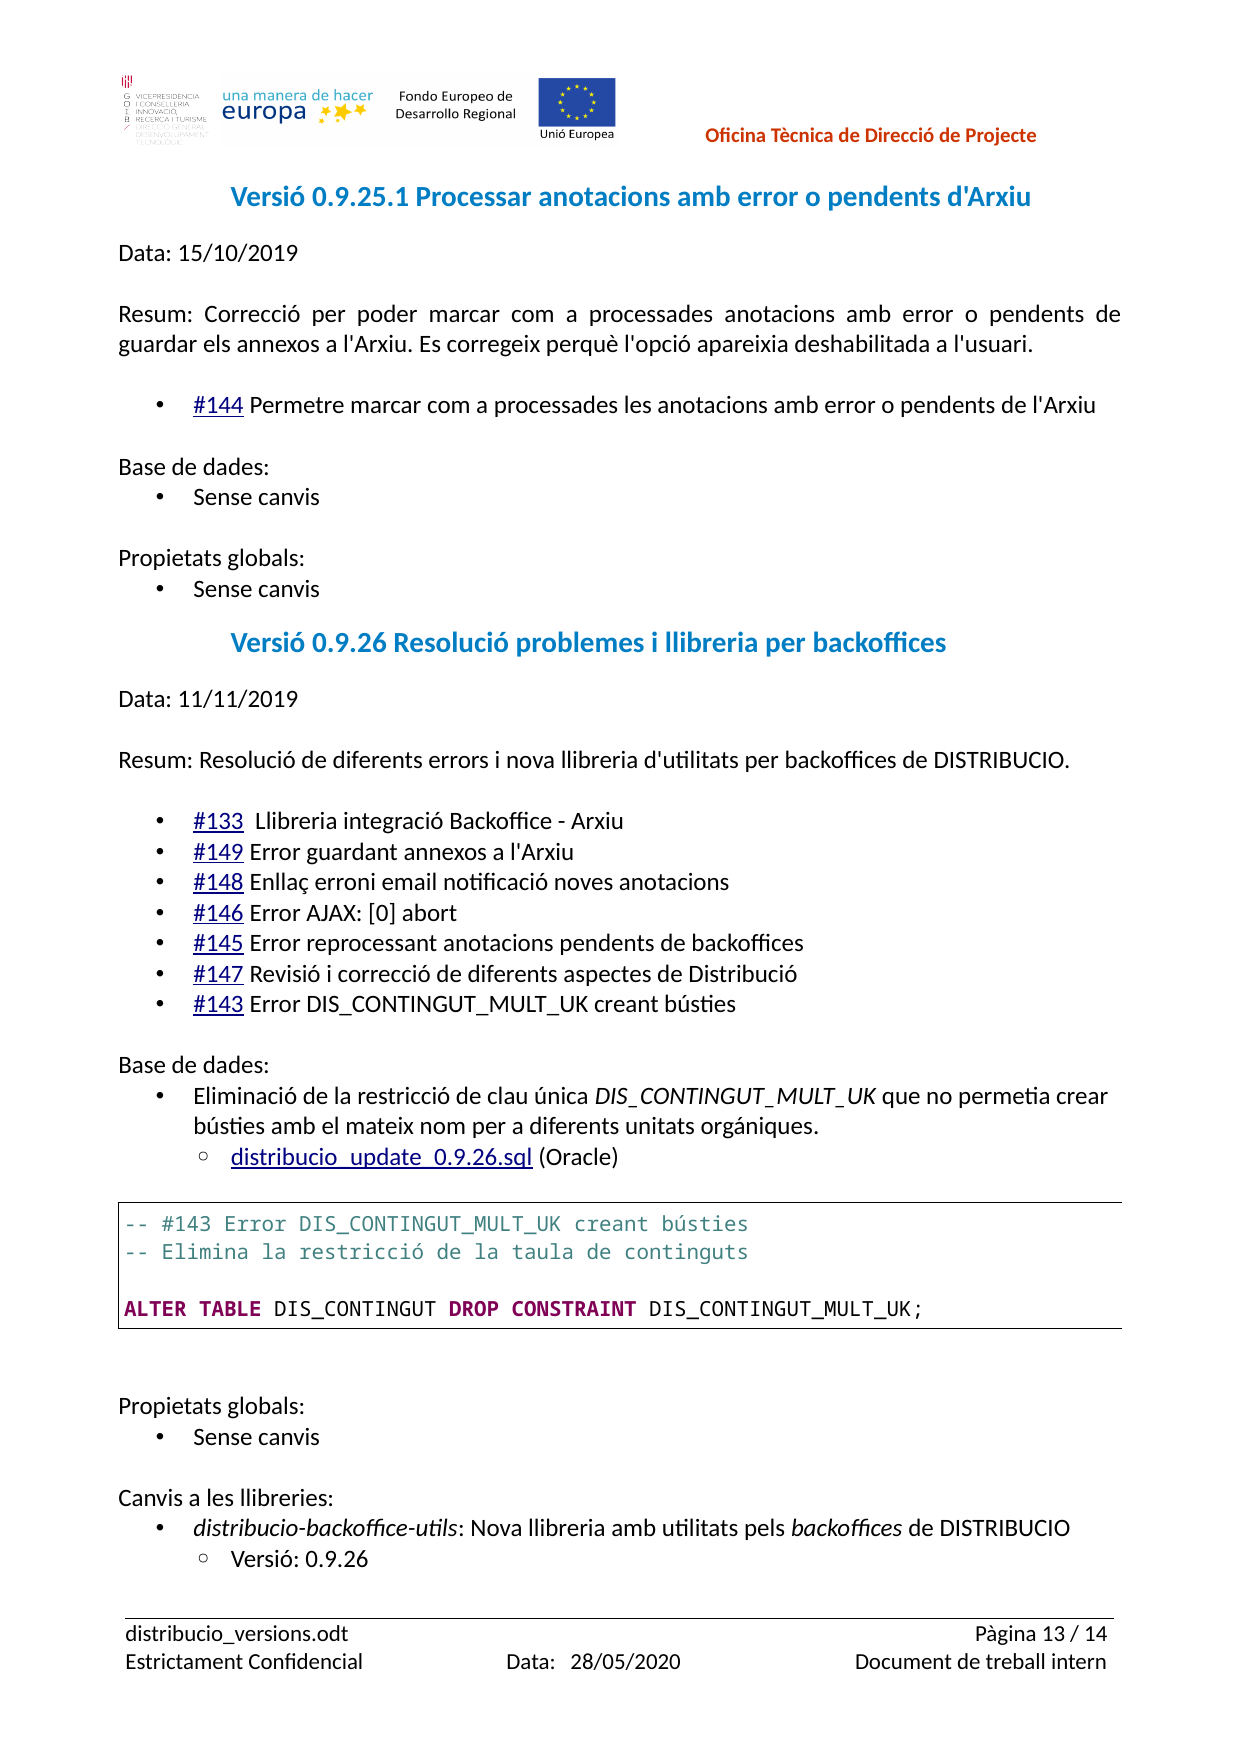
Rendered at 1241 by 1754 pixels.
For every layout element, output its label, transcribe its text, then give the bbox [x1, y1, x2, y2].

text Canvis a les llibreries: [118, 1482, 1122, 1512]
list Eliminació de la restricció de clau única DIS_CONTINGUT_MULT_UK que no permetia crear bústies amb el mateix nom per a diferents unitats orgániques. [156, 1080, 1122, 1141]
list #144 Permetre marcar com a processades les anotacions amb error o pendents de l'Arxiu [156, 389, 1122, 420]
list Sense canvis [156, 1421, 1122, 1451]
picture [219, 73, 621, 147]
text Data: 11/11/2019 [118, 683, 1122, 714]
text Base de dades: [118, 451, 1122, 481]
table_header -- #143 Error DIS_CONTINGUT_MULT_UK creant bústies -- Elimina la restricció de la taula de continguts ALTER TABLE DIS_CONTINGUT DROP CONSTRAINT DIS_CONTINGUT_MULT_UK; [119, 1203, 1122, 1328]
list distribucio-backoffice-utils: Nova llibreria amb utilitats pels backoffices de DISTRIBUCIO [156, 1512, 1122, 1543]
subtitle Versió 0.9.25.1 Processar anotacions amb error o pendents d'Arxiu [153, 178, 1122, 213]
subtitle Versió 0.9.26 Resolució problemes i llibreria per backoffices [153, 624, 1122, 659]
text Propietats globals: [118, 542, 1122, 573]
list Sense canvis [156, 481, 1122, 512]
list distribucio_update_0.9.26.sql (Oracle) [193, 1141, 1122, 1171]
text Propietats globals: [118, 1390, 1122, 1421]
list #148 Enllaç erroni email notificació noves anotacions [156, 866, 1122, 897]
list Versió: 0.9.26 [193, 1543, 1122, 1573]
list #149 Error guardant annexos a l'Arxiu [156, 836, 1122, 866]
text Resum: Correcció per poder marcar com a processades anotacions amb error o pendents de guardar els annexos a l'Arxiu. Es corregeix perquè l'opció apareixia deshabilitada a l'usuari. [118, 298, 1122, 359]
list #143 Error DIS_CONTINGUT_MULT_UK creant bústies [156, 988, 1122, 1019]
list #133 Llibreria integració Backoffice - Arxiu [156, 805, 1122, 836]
text Base de dades: [118, 1049, 1122, 1080]
list #145 Error reprocessant anotacions pendents de backoffices [156, 927, 1122, 958]
picture [118, 73, 213, 147]
list #147 Revisió i correcció de diferents aspectes de Distribució [156, 958, 1122, 988]
list #146 Error AJAX: [0] abort [156, 897, 1122, 927]
text Resum: Resolució de diferents errors i nova llibreria d'utilitats per backoffices de DISTRIBUCIO. [118, 744, 1122, 775]
text Data: 15/10/2019 [118, 237, 1122, 267]
list Sense canvis [156, 573, 1122, 603]
